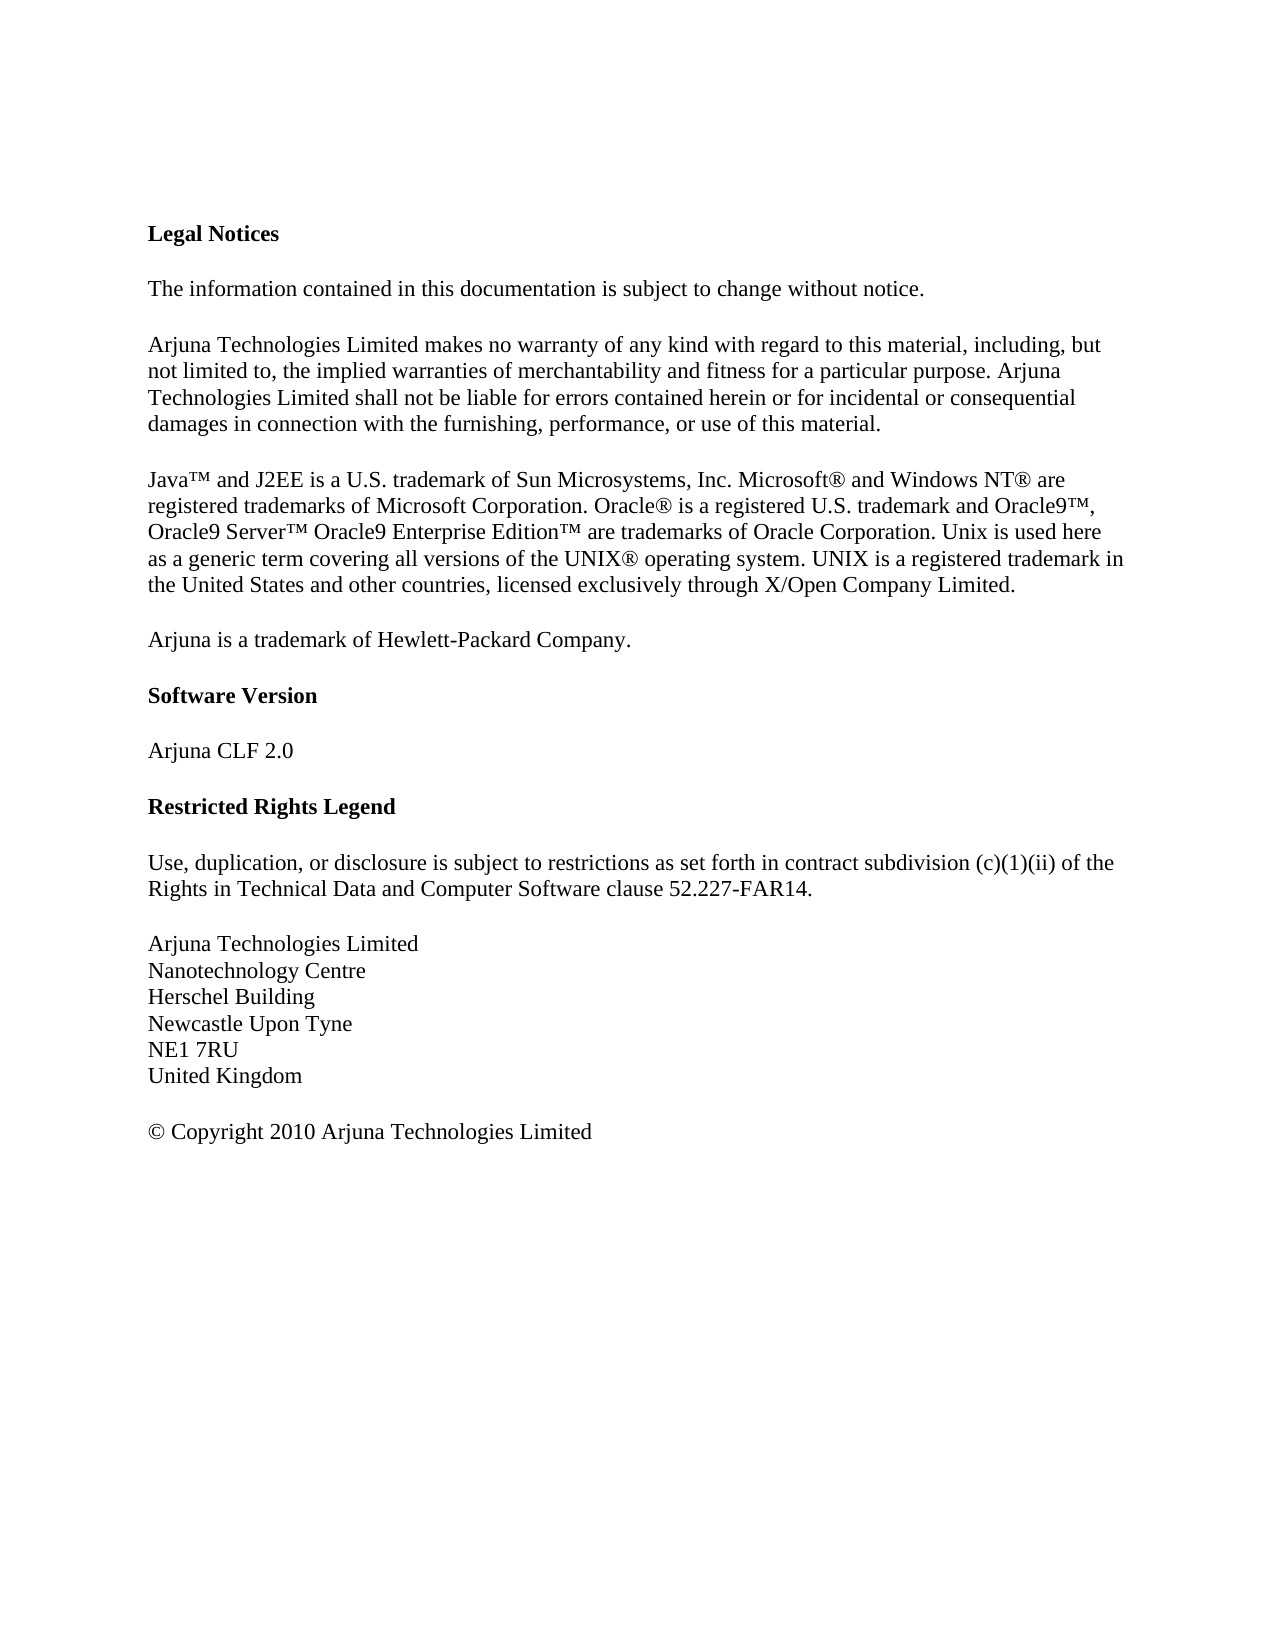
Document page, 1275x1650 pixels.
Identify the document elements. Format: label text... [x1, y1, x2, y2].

text Arjuna Technologies Limited makes no warranty of any kind with regard to this material, including, but not limited to, the implied warranties of merchantability and fitness for a particular purpose. Arjuna Technologies Limited shall not be liable for errors contained herein or for incidental or consequential damages in connection with the furnishing, performance, or use of this material. [148, 331, 1127, 436]
text Use, duplication, or disclosure is subject to restrictions as set forth in contract subdivision (c)(1)(ii) of the Rights in Technical Data and Computer Software clause 52.227-FAR14. [148, 849, 1127, 901]
text Arjuna CLF 2.0 [148, 738, 1127, 764]
text Legal Notices [148, 220, 1127, 246]
text Software Version [148, 682, 1127, 708]
text Arjuna is a trademark of Hewlett-Packard Company. [148, 627, 1127, 653]
text Arjuna Technologies Limited Nanotechnology Centre Herschel Building Newcastle Upon Tyne NE1 7RU United Kingdom [148, 931, 1127, 1089]
text Java™ and J2EE is a U.S. trademark of Sun Microsystems, Inc. Microsoft® and Windows NT® are registered trademarks of Microsoft Corporation. Oracle® is a registered U.S. trademark and Oracle9™, Oracle9 Server™ Oracle9 Enterprise Edition™ are trademarks of Oracle Corporation. Unix is used here as a generic term covering all versions of the UNIX® operating system. UNIX is a registered trademark in the United States and other countries, licensed exclusively through X/Open Company Limited. [148, 466, 1127, 597]
text © Copyright 2010 Arjuna Technologies Limited [148, 1118, 1127, 1144]
text Restricted Rights Legend [148, 793, 1127, 819]
text The information contained in this documentation is subject to change without notice. [148, 276, 1127, 302]
